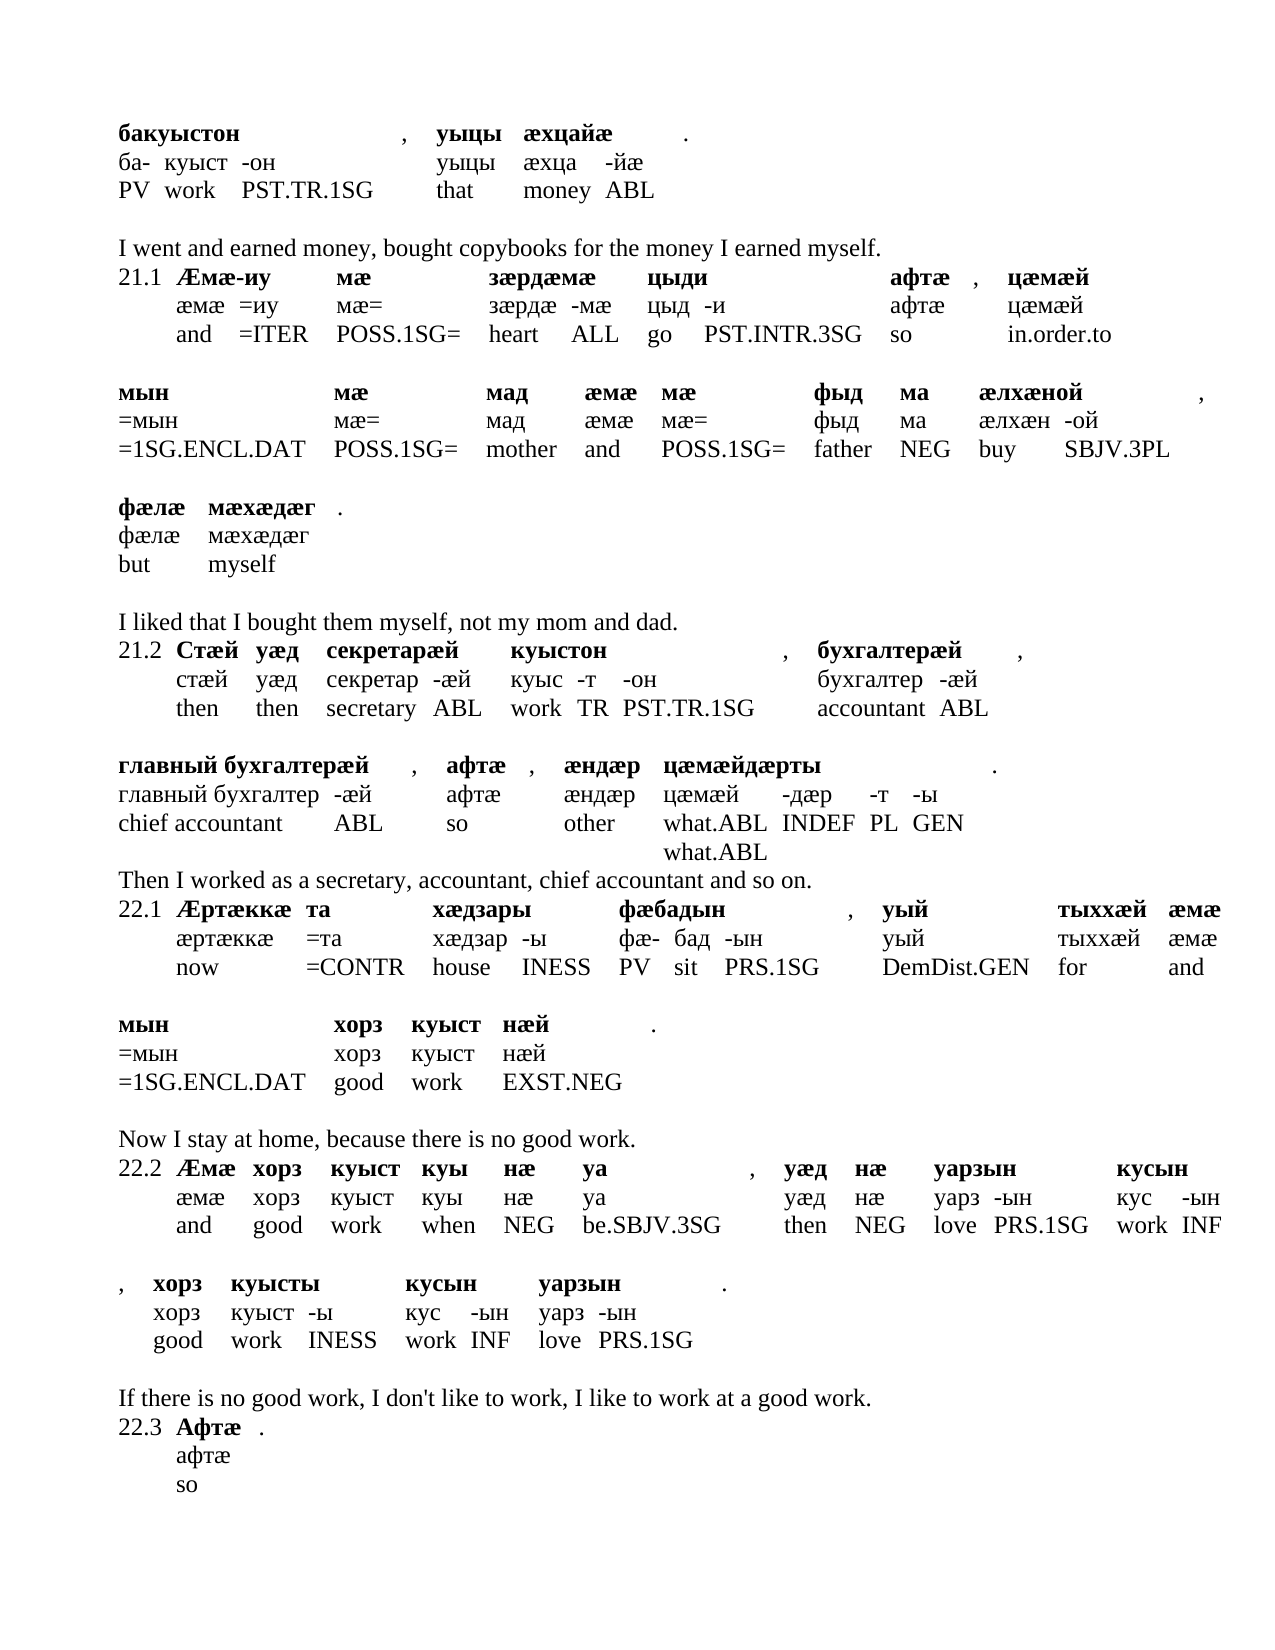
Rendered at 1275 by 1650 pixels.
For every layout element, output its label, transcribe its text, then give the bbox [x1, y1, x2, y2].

text -ын [1182, 1182, 1222, 1211]
text -æй [433, 664, 483, 693]
text , [529, 751, 550, 779]
text POSS.1SG= [336, 319, 461, 348]
text INF [470, 1326, 511, 1354]
text æмæ [584, 406, 634, 434]
text =1SG.ENCL.DAT [118, 434, 306, 463]
text work [411, 1067, 475, 1096]
text афтæ [446, 779, 501, 808]
text уарз [538, 1297, 584, 1326]
text , [1017, 636, 1038, 664]
text 22.3 [118, 1412, 162, 1441]
text Афтæ [176, 1412, 244, 1441]
text EXST.NEG [502, 1067, 623, 1096]
text PRS.1SG [724, 952, 819, 981]
text now [176, 952, 273, 981]
text куы [421, 1182, 476, 1211]
text æмæ [176, 1182, 225, 1211]
text PV [118, 176, 150, 204]
text then [784, 1211, 827, 1239]
text уа [582, 1153, 735, 1182]
text секретар [326, 664, 419, 693]
text , [847, 894, 868, 923]
text , [118, 1268, 139, 1297]
text , [401, 118, 422, 147]
text -он [623, 664, 755, 693]
text цыди [647, 262, 876, 291]
text -ын [724, 923, 819, 952]
text 21.1 [118, 262, 162, 291]
text work [1116, 1211, 1168, 1239]
text мад [486, 377, 571, 406]
text -т [577, 664, 609, 693]
text æмæ [1168, 894, 1231, 923]
text хорз [153, 1297, 203, 1326]
text мæхæдæг [208, 492, 323, 521]
text money [523, 176, 591, 204]
text sit [674, 952, 711, 981]
text кус [1116, 1182, 1168, 1211]
text heart [488, 319, 557, 348]
text father [813, 434, 872, 463]
text афтæ [890, 262, 959, 291]
text -ы [522, 923, 591, 952]
text хæдзары [432, 894, 605, 923]
text PRS.1SG [993, 1211, 1089, 1239]
text chief accountant [118, 808, 320, 837]
text so [176, 1469, 231, 1498]
text -ы [912, 779, 964, 808]
text мæ= [333, 406, 458, 434]
text then [256, 693, 299, 722]
text кусын [405, 1268, 524, 1297]
text афтæ [890, 291, 945, 319]
text =1SG.ENCL.DAT [118, 1067, 306, 1096]
text фыд [813, 377, 886, 406]
text фæ- [619, 923, 660, 952]
text GEN [912, 808, 964, 837]
text PL [869, 808, 899, 837]
text æндæр [563, 751, 649, 779]
text куыст [411, 1038, 475, 1067]
text уарзын [934, 1153, 1103, 1182]
text куы [421, 1153, 489, 1182]
text . [337, 492, 358, 521]
text ABL [939, 693, 989, 722]
text уый [882, 923, 1030, 952]
text DemDist.GEN [882, 952, 1030, 981]
text . [683, 118, 704, 147]
text куысты [231, 1268, 391, 1297]
text уарз [934, 1182, 980, 1211]
text стæй [176, 664, 228, 693]
text buy [979, 434, 1050, 463]
text бухгалтерæй [817, 636, 1003, 664]
text myself [208, 549, 309, 578]
text work [405, 1326, 457, 1354]
text нæ [503, 1182, 555, 1211]
text æндæр [563, 779, 636, 808]
text æртæккæ [176, 923, 273, 952]
text PV [619, 952, 660, 981]
text in.order.to [1007, 319, 1112, 348]
text хорз [333, 1038, 384, 1067]
text æлхæн [979, 406, 1050, 434]
text NEG [854, 1211, 906, 1239]
text , [973, 262, 994, 291]
text PST.INTR.3SG [704, 319, 862, 348]
text , [411, 751, 432, 779]
text -и [704, 291, 862, 319]
text афтæ [446, 751, 515, 779]
text куыст [164, 147, 228, 176]
text Стæй [176, 636, 242, 664]
text главный бухгалтер [118, 779, 320, 808]
text accountant [817, 693, 925, 722]
text for [1058, 952, 1141, 981]
text нæй [502, 1009, 637, 1038]
text =мын [118, 406, 306, 434]
text æхца [523, 147, 591, 176]
text and [584, 434, 634, 463]
text нæ [854, 1153, 920, 1182]
text та [306, 894, 418, 923]
text INESS [522, 952, 591, 981]
text куыс [510, 664, 563, 693]
text цæмæй [1007, 291, 1112, 319]
text -ой [1064, 406, 1171, 434]
text =мын [118, 1038, 306, 1067]
text куыст [231, 1297, 294, 1326]
text æмæ [584, 377, 647, 406]
text фæбадын [619, 894, 833, 923]
text цæмæй [663, 779, 768, 808]
text фыд [813, 406, 872, 434]
text . [991, 751, 1012, 779]
text house [432, 952, 508, 981]
text =та [306, 923, 405, 952]
text секретарæй [326, 636, 497, 664]
text when [421, 1211, 476, 1239]
text цæмæйдæрты [663, 751, 978, 779]
text , [749, 1153, 770, 1182]
text уыцы [436, 118, 509, 147]
text PST.TR.1SG [623, 693, 755, 722]
text -ын [470, 1297, 511, 1326]
text мæ [336, 262, 475, 291]
text love [934, 1211, 980, 1239]
text куыст [330, 1182, 394, 1211]
text what.ABL [663, 837, 978, 866]
text , [1198, 377, 1219, 406]
text . [721, 1268, 742, 1297]
text кусын [1116, 1153, 1236, 1182]
text NEG [899, 434, 951, 463]
text -мæ [571, 291, 619, 319]
text . [650, 1009, 671, 1038]
text -йæ [605, 147, 655, 176]
text be.SBJV.3SG [582, 1211, 721, 1239]
text уый [882, 894, 1044, 923]
text фæлæ [118, 492, 194, 521]
text INDEF [782, 808, 856, 837]
text If there is no good work, I don't like to work, I like to work at a good work. [118, 1383, 1249, 1412]
text фæлæ [118, 521, 180, 549]
text хорз [153, 1268, 217, 1297]
text what.ABL [663, 808, 768, 837]
text Then I worked as a secretary, accountant, chief accountant and so on. [118, 866, 1249, 894]
text secretary [326, 693, 419, 722]
text цыд [647, 291, 690, 319]
text куыстон [510, 636, 768, 664]
text æхцайæ [523, 118, 669, 147]
text POSS.1SG= [661, 434, 786, 463]
text цæмæй [1007, 262, 1126, 291]
text бакуыстон [118, 118, 387, 147]
text -т [869, 779, 899, 808]
text =ITER [239, 319, 308, 348]
text POSS.1SG= [333, 434, 458, 463]
text зæрдæмæ [488, 262, 633, 291]
text æмæ [1168, 923, 1217, 952]
text SBJV.3PL [1064, 434, 1171, 463]
text =иу [239, 291, 308, 319]
text so [890, 319, 945, 348]
text -дæр [782, 779, 856, 808]
text хорз [253, 1153, 317, 1182]
text good [333, 1067, 384, 1096]
text уыцы [436, 147, 496, 176]
text good [253, 1211, 303, 1239]
text I liked that I bought them myself, not my mom and dad. [118, 607, 1249, 636]
text уæд [784, 1182, 827, 1211]
text go [647, 319, 690, 348]
text ма [899, 377, 965, 406]
text афтæ [176, 1441, 231, 1469]
text good [153, 1326, 203, 1354]
text ALL [571, 319, 619, 348]
text TR [577, 693, 609, 722]
text уæд [256, 636, 312, 664]
text ма [899, 406, 951, 434]
text мын [118, 1009, 320, 1038]
text but [118, 549, 180, 578]
text тыххæй [1058, 894, 1154, 923]
text Æмæ-иу [176, 262, 322, 291]
text work [231, 1326, 294, 1354]
text -ын [598, 1297, 693, 1326]
text нæй [502, 1038, 623, 1067]
text and [176, 319, 225, 348]
text work [164, 176, 228, 204]
text ABL [605, 176, 655, 204]
text зæрдæ [488, 291, 557, 319]
text and [176, 1211, 225, 1239]
text love [538, 1326, 584, 1354]
text æмæ [176, 291, 225, 319]
text -æй [333, 779, 384, 808]
text ABL [433, 693, 483, 722]
text мæ [333, 377, 472, 406]
text -он [241, 147, 373, 176]
text Now I stay at home, because there is no good work. [118, 1124, 1249, 1153]
text 21.2 [118, 636, 162, 664]
text ба- [118, 147, 150, 176]
text , [782, 636, 803, 664]
text -ы [308, 1297, 377, 1326]
text other [563, 808, 636, 837]
text куыст [411, 1009, 489, 1038]
text so [446, 808, 501, 837]
text mother [486, 434, 557, 463]
text INESS [308, 1326, 377, 1354]
text ABL [333, 808, 384, 837]
text нæ [854, 1182, 906, 1211]
text мæ= [336, 291, 461, 319]
text and [1168, 952, 1217, 981]
text that [436, 176, 496, 204]
text уарзын [538, 1268, 707, 1297]
text хорз [253, 1182, 303, 1211]
text I went and earned money, bought copybooks for the money I earned myself. [118, 233, 1249, 262]
text мæ= [661, 406, 786, 434]
text уа [582, 1182, 721, 1211]
text мад [486, 406, 557, 434]
text уæд [256, 664, 299, 693]
text 22.2 [118, 1153, 162, 1182]
text Æмæ [176, 1153, 239, 1182]
text æлхæной [979, 377, 1184, 406]
text -æй [939, 664, 989, 693]
text нæ [503, 1153, 569, 1182]
text главный бухгалтерæй [118, 751, 397, 779]
text work [330, 1211, 394, 1239]
text мæ [661, 377, 800, 406]
text 22.1 [118, 894, 162, 923]
text work [510, 693, 563, 722]
text мын [118, 377, 320, 406]
text PRS.1SG [598, 1326, 693, 1354]
text =CONTR [306, 952, 405, 981]
text хæдзар [432, 923, 508, 952]
text then [176, 693, 228, 722]
text INF [1182, 1211, 1222, 1239]
text -ын [993, 1182, 1089, 1211]
text мæхæдæг [208, 521, 309, 549]
text NEG [503, 1211, 555, 1239]
text бухгалтер [817, 664, 925, 693]
text кус [405, 1297, 457, 1326]
text бад [674, 923, 711, 952]
text тыххæй [1058, 923, 1141, 952]
text куыст [330, 1153, 408, 1182]
text PST.TR.1SG [241, 176, 373, 204]
text . [258, 1412, 279, 1441]
text Æртæккæ [176, 894, 292, 923]
text уæд [784, 1153, 841, 1182]
text хорз [333, 1009, 397, 1038]
